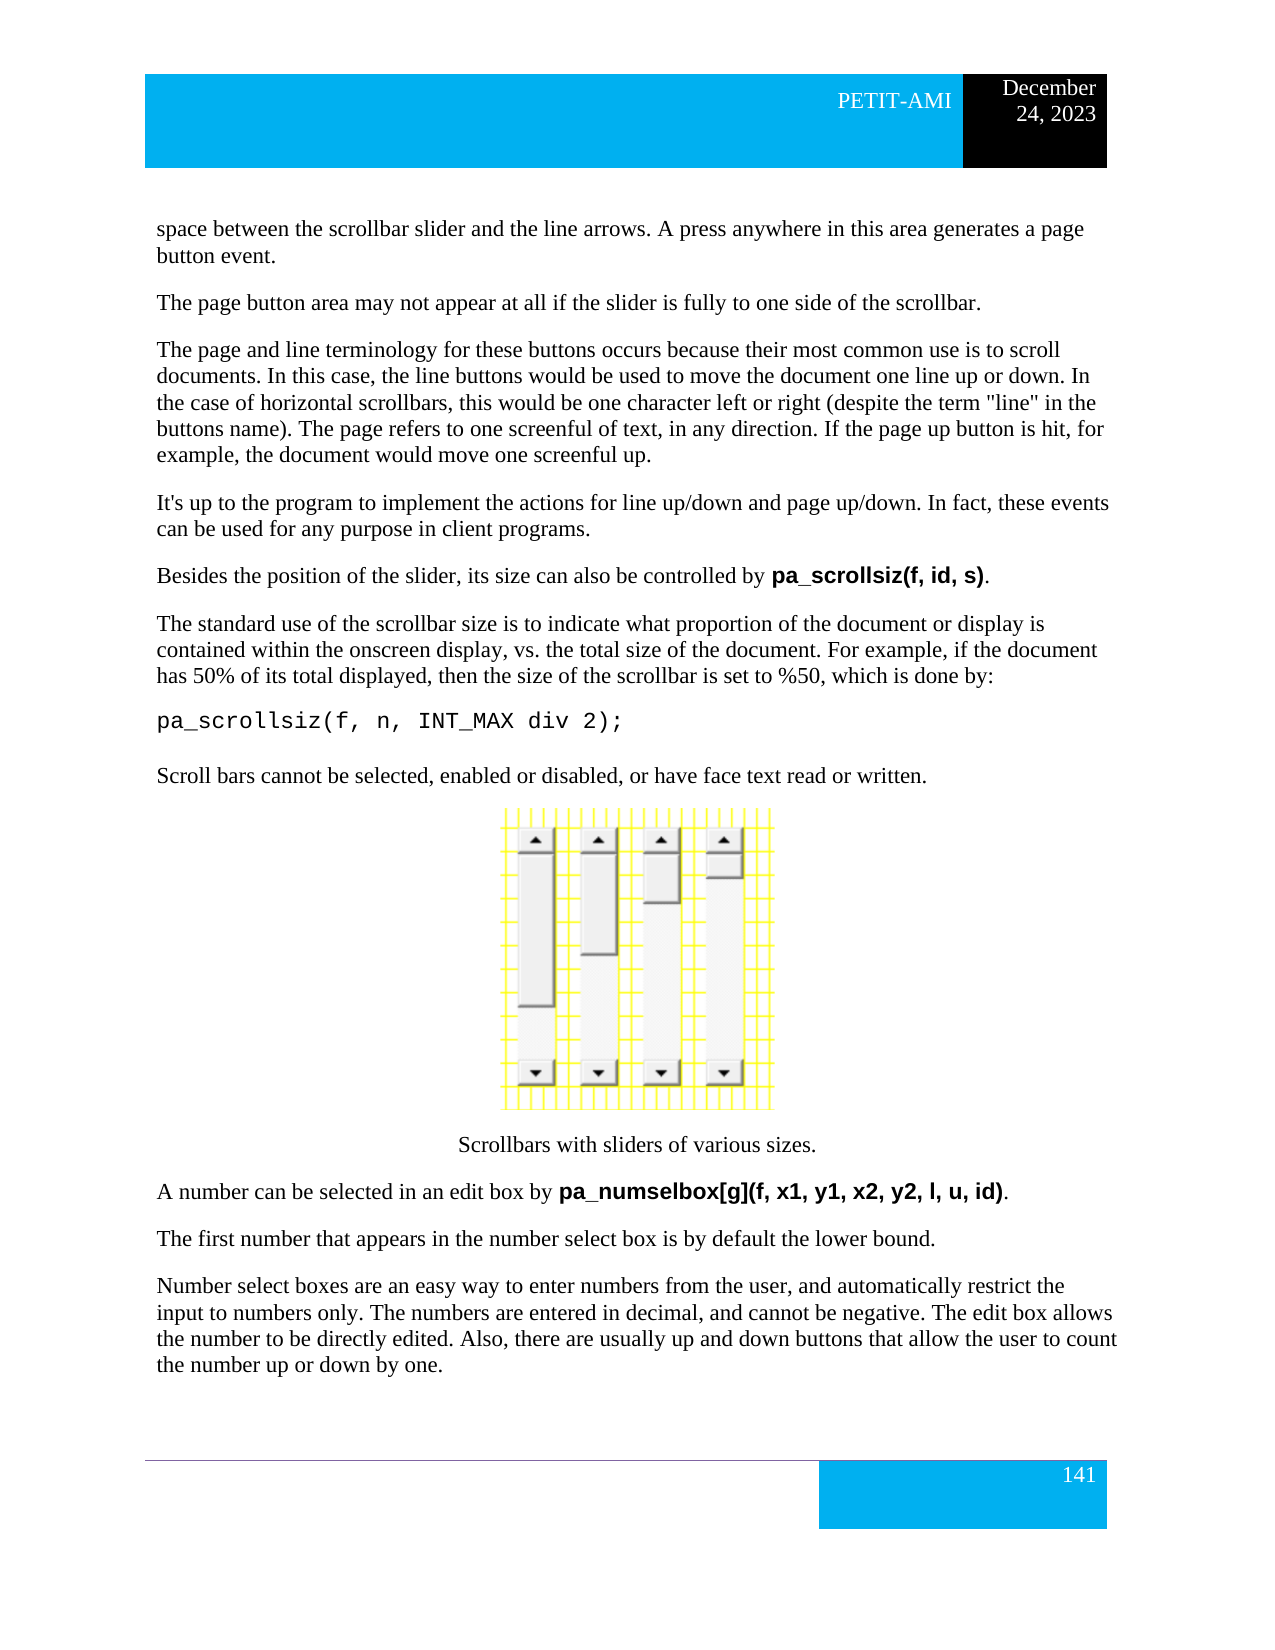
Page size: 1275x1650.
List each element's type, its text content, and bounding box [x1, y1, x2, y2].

text The standard use of the scrollbar size is to indicate what proportion of the document or display is contained within the onscreen display, vs. the total size of the document. For example, if the document has 50% of its total displayed, then the size of the scrollbar is set to %50, which is done by: [156, 609, 1118, 689]
text The first number that appears in the number select box is by default the lower bound. [156, 1225, 1118, 1252]
text The page button area may not appear at all if the slider is fully to one side of the scrollbar. [156, 289, 1118, 315]
text Besides the position of the slider, its size can also be controlled by pa_scrollsiz(f, id, s). [156, 562, 1118, 589]
text It's up to the program to implement the actions for line up/down and page up/down. In fact, these events can be used for any purpose in client programs. [156, 489, 1118, 541]
picture [500, 808, 775, 1110]
text Scroll bars cannot be selected, enabled or disabled, or have face text read or written. [156, 762, 1118, 788]
text A number can be selected in an edit box by pa_numselbox[g](f, x1, y1, x2, y2, l, u, id). [156, 1178, 1118, 1204]
text Number select boxes are an easy way to enter numbers from the user, and automatically restrict the input to numbers only. The numbers are entered in decimal, and cannot be negative. The edit box allows the number to be directly edited. Also, there are usually up and down buttons that allow the user to count the number up or down by one. [156, 1272, 1118, 1378]
text space between the scrollbar slider and the line arrows. A press anywhere in this area generates a page button event. [156, 215, 1118, 268]
text The page and line terminology for these buttons occurs because their most common use is to scroll documents. In this case, the line buttons would be used to move the document one line up or down. In the case of horizontal scrollbars, this would be one character left or right (despite the term "line" in the buttons name). The page refers to one screenful of text, in any direction. If the page up button is hit, for example, the document would move one screenful up. [156, 336, 1118, 468]
text pa_scrollsiz(f, n, INT_MAX div 2); [156, 709, 1118, 735]
text Scrollbars with sliders of various sizes. [156, 1131, 1118, 1157]
